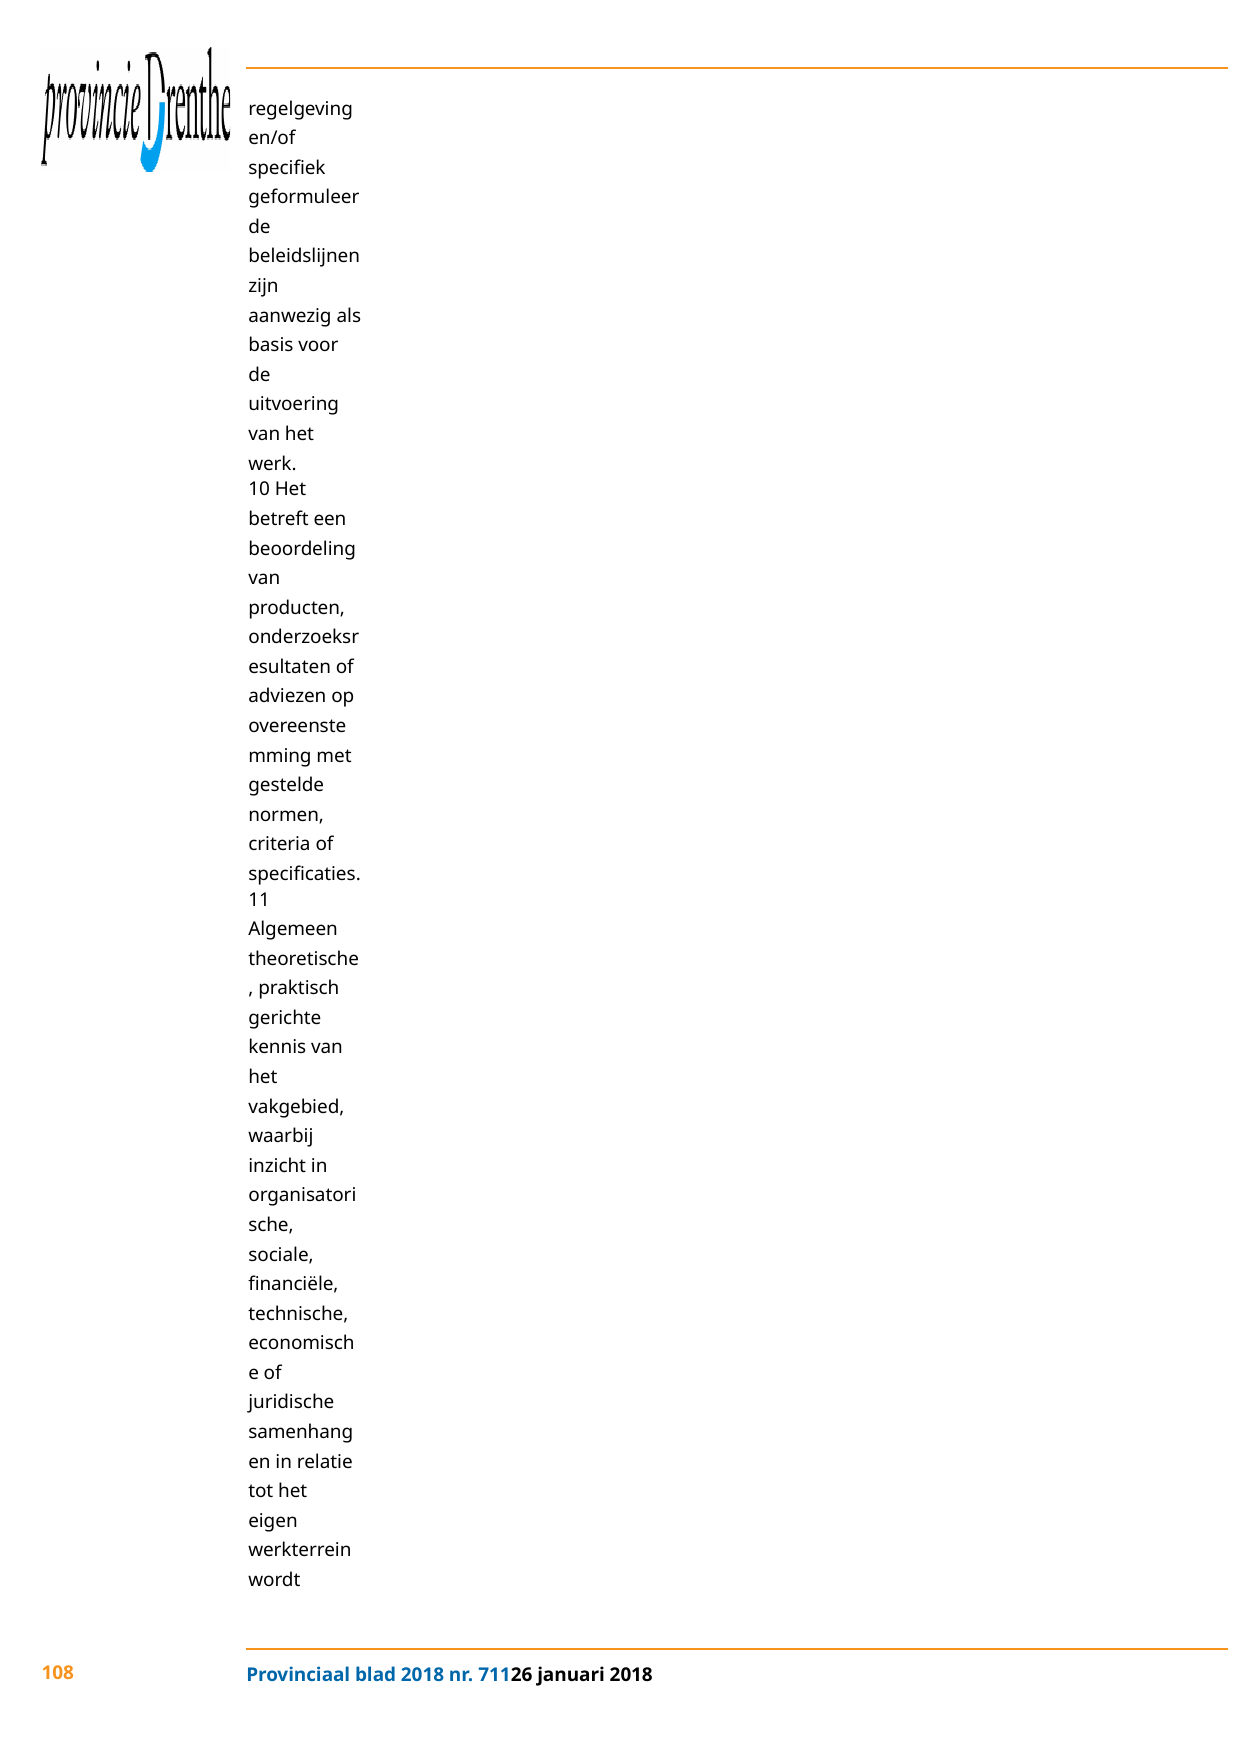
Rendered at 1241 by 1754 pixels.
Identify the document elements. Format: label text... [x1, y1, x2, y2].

table_cell regelgeving en/of specifiek geformuleerde beleidslijnen zijn aanwezig als basis voor de uitvoering van het werk. [248, 95, 361, 476]
table_cell 10 Het betreft een beoordeling van producten, onderzoeksresultaten of adviezen op overeenstemming met gestelde normen, criteria of specificaties. [248, 476, 361, 886]
picture [41, 47, 231, 172]
table_cell [587, 95, 700, 1592]
table_cell 11 Algemeen theoretische, praktisch gerichte kennis van het vakgebied, waarbij inzicht in organisatorische, sociale, financiële, technische, economische of juridische samenhangen in relatie tot het eigen werkterrein wordt [248, 886, 361, 1592]
table_cell [926, 95, 1038, 1592]
table_cell [361, 95, 474, 1592]
table_cell [700, 95, 813, 1592]
table_cell [474, 95, 587, 1592]
table_cell [813, 95, 926, 1592]
table_cell [1039, 95, 1152, 1592]
